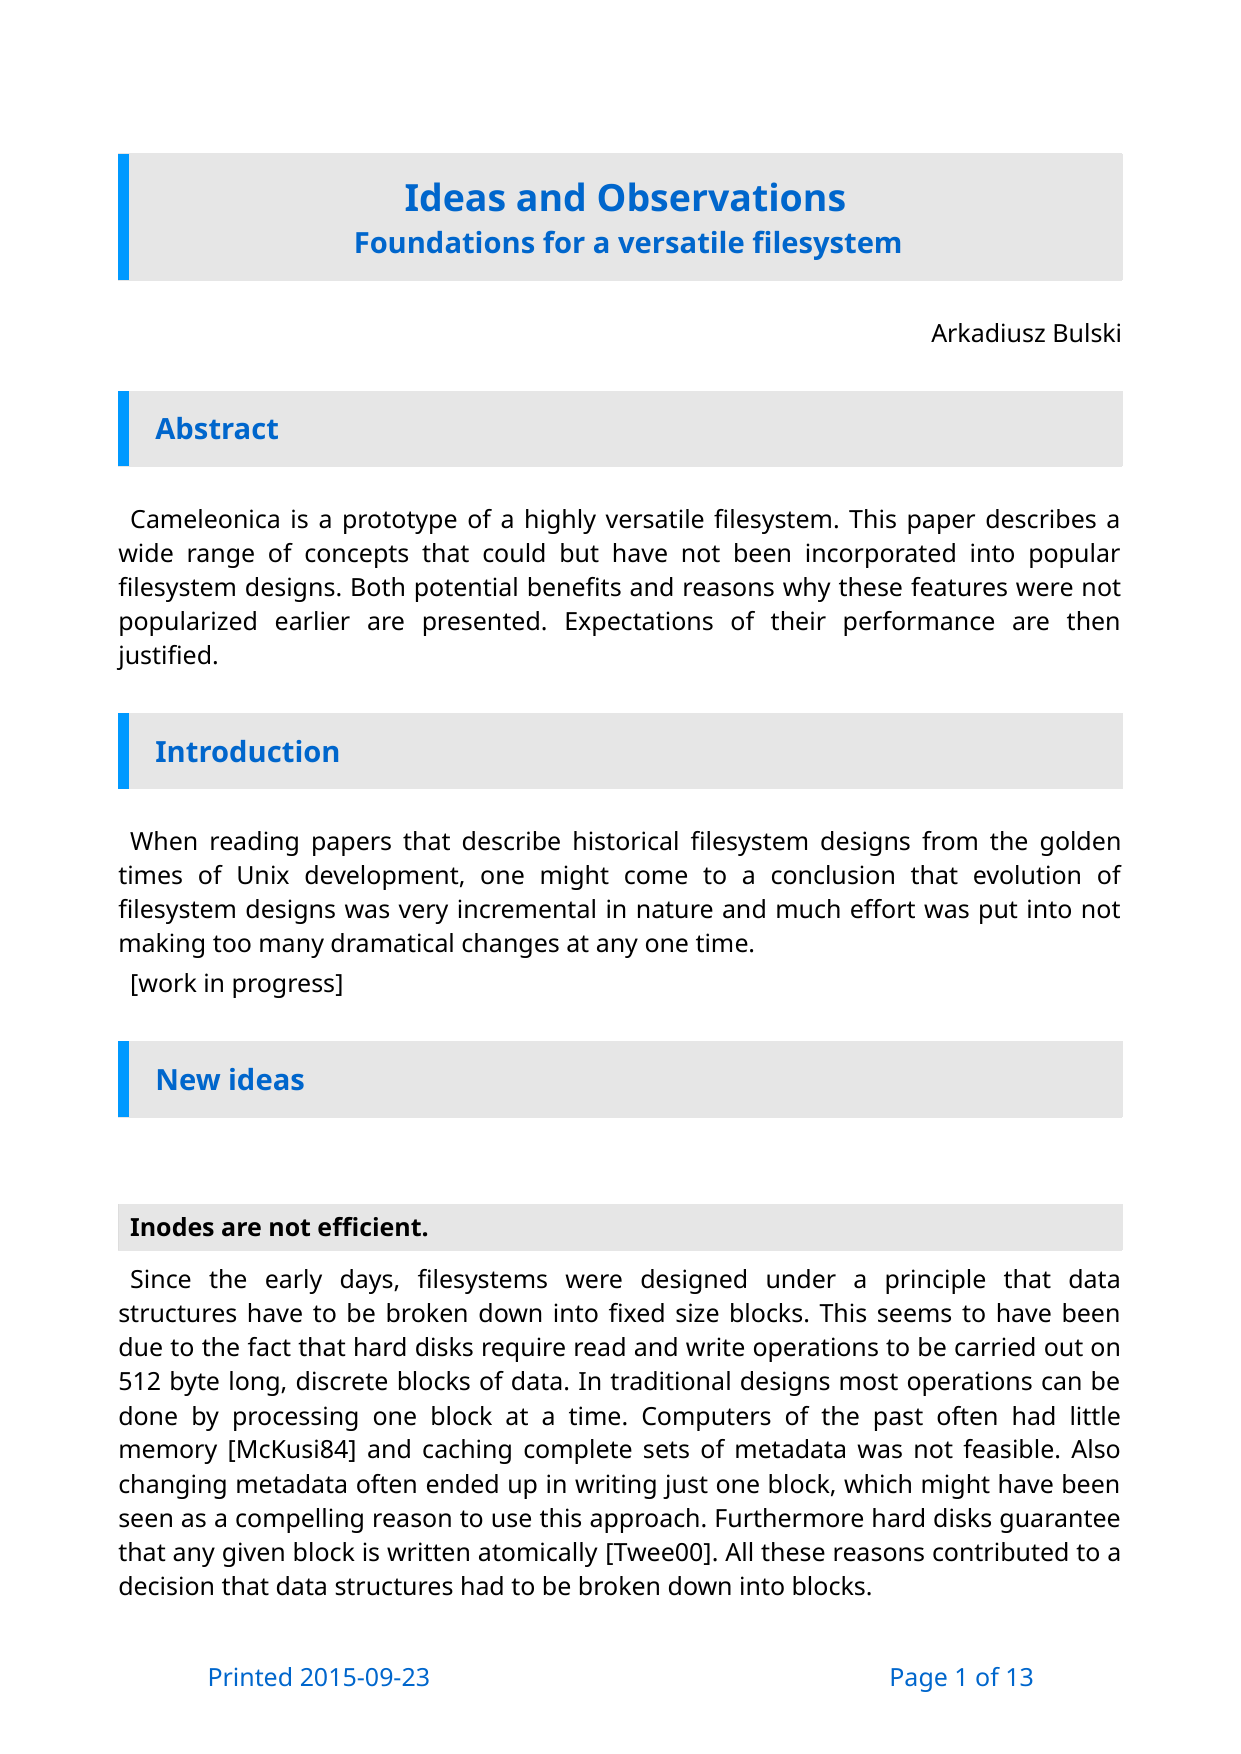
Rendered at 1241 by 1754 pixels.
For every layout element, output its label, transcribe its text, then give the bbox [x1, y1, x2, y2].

subtitle Abstract [129, 392, 1122, 466]
text Arkadiusz Bulski [118, 315, 1122, 349]
text When reading papers that describe historical filesystem designs from the golden times of Unix development, one might come to a conclusion that evolution of filesystem designs was very incremental in nature and much effort was put into not making too many dramatical changes at any one time. [118, 824, 1122, 960]
subtitle Introduction [129, 714, 1122, 788]
text Cameleonica is a prototype of a highly versatile filesystem. This paper describes a wide range of concepts that could but have not been incorporated into popular filesystem designs. Both potential benefits and reasons why these features were not popularized earlier are presented. Expectations of their performance are then justified. [118, 501, 1122, 672]
subtitle New ideas [129, 1042, 1122, 1117]
title Ideas and Observations Foundations for a versatile filesystem [129, 155, 1122, 280]
text [work in progress] [118, 966, 1122, 1000]
text Since the early days, filesystems were designed under a principle that data structures have to be broken down into fixed size blocks. This seems to have been due to the fact that hard disks require read and write operations to be carried out on 512 byte long, discrete blocks of data. In traditional designs most operations can be done by processing one block at a time. Computers of the past often had little memory [McKusi84] and caching complete sets of metadata was not feasible. Also changing metadata often ended up in writing just one block, which might have been seen as a compelling reason to use this approach. Furthermore hard disks guarantee that any given block is written atomically [Twee00]. All these reasons contributed to a decision that data structures had to be broken down into blocks. [118, 1262, 1122, 1602]
subtitle Inodes are not efficient. [119, 1205, 1122, 1250]
